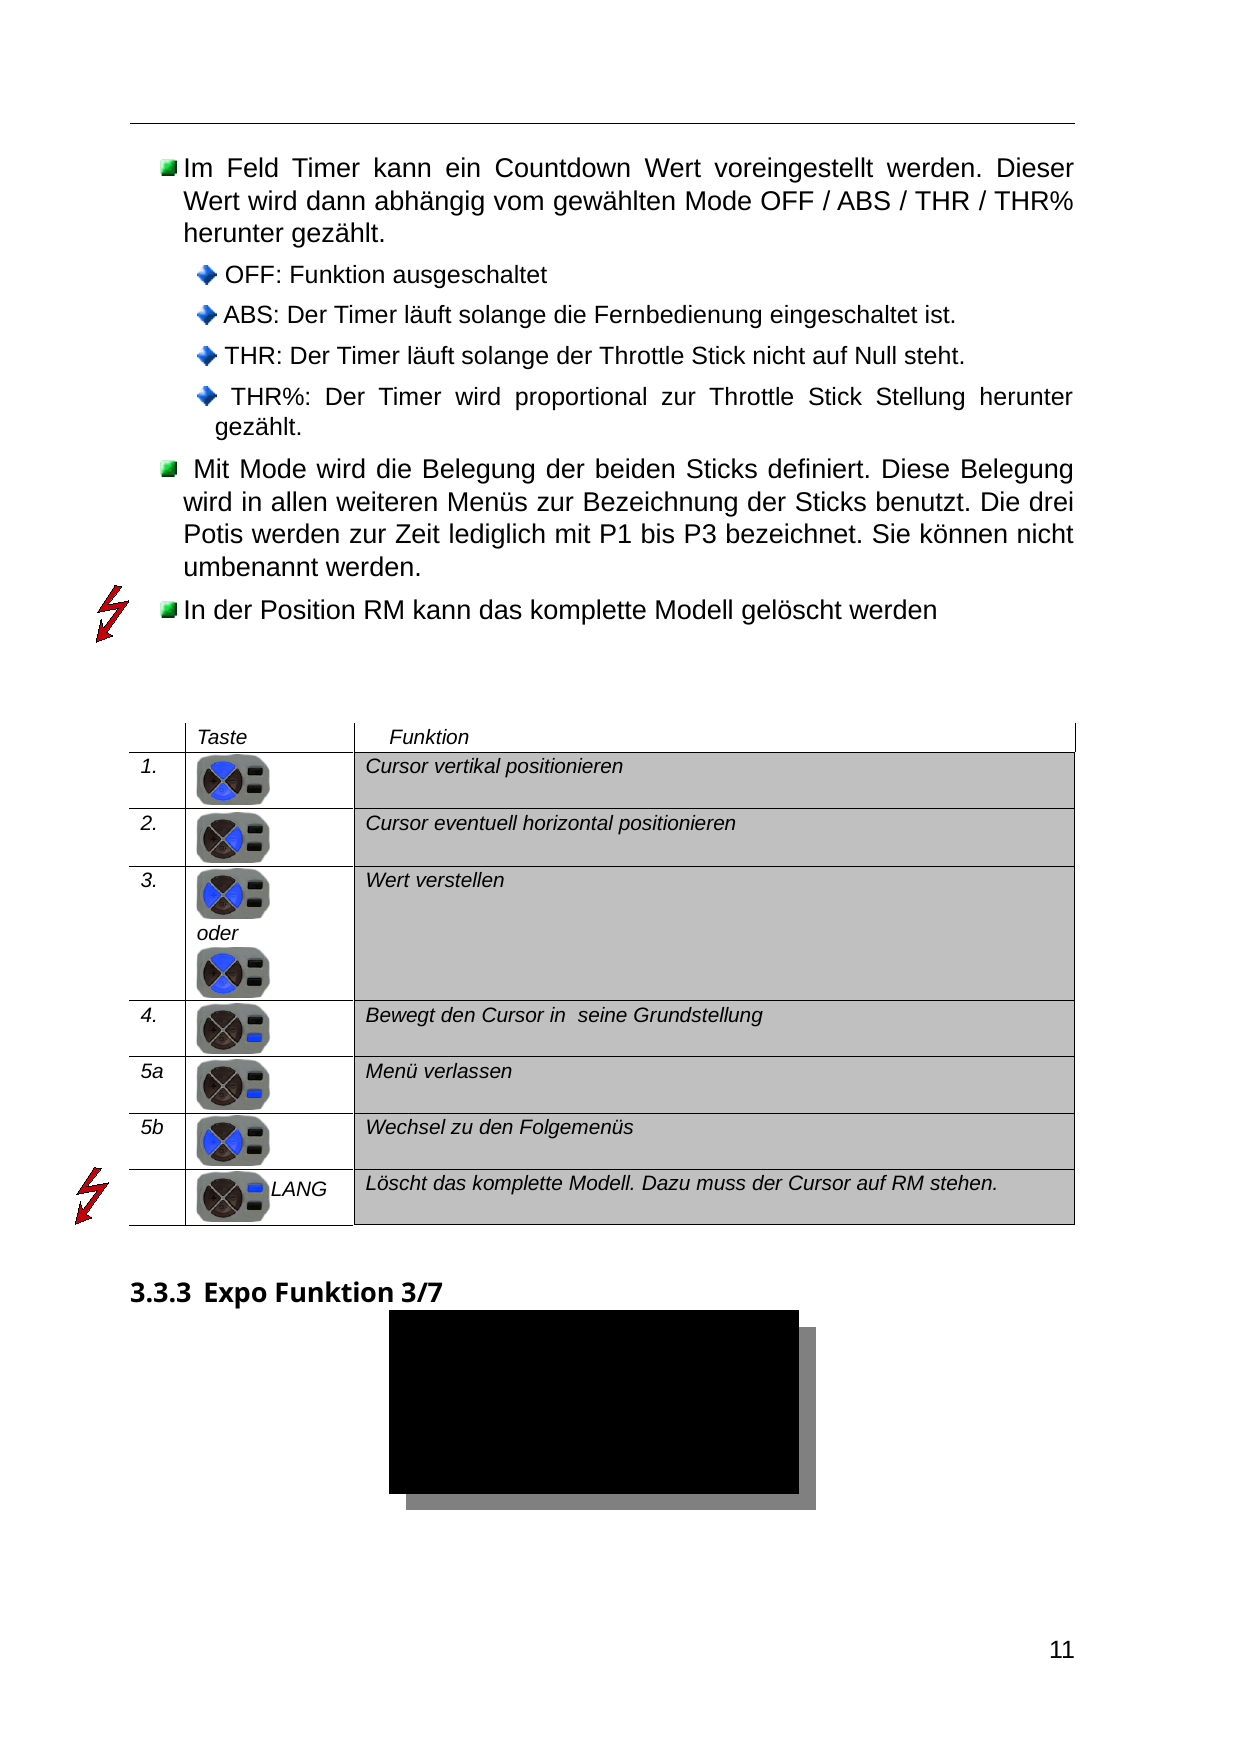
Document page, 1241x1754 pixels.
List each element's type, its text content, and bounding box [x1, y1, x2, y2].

table_header Funktion [355, 723, 1075, 752]
picture [196, 868, 271, 919]
table_cell 1. [129, 753, 185, 808]
table_cell 4. [129, 1001, 185, 1056]
table_cell Wechsel zu den Folgemenüs [355, 1114, 1074, 1169]
list Mit Mode wird die Belegung der beiden Sticks definiert. Diese Belegung wird in allen weiteren Menüs zur Bezeichnung der Sticks benutzt. Die drei Potis werden zur Zeit lediglich mit P1 bis P3 bezeichnet. Sie können nicht umbenannt werden. [130, 454, 1075, 582]
picture [196, 947, 271, 998]
list Im Feld Timer kann ein Countdown Wert voreingestellt werden. Dieser Wert wird dann abhängig vom gewählten Mode OFF / ABS / THR / THR% herunter gezählt. [130, 152, 1075, 248]
table_header Taste [186, 723, 353, 752]
table_cell [129, 1170, 185, 1225]
table_cell Cursor vertikal positionieren [355, 753, 1074, 808]
picture [160, 601, 177, 618]
list OFF: Funktion ausgeschaltet [167, 261, 1075, 289]
list ABS: Der Timer läuft solange die Fernbedienung eingeschaltet ist. [167, 301, 1075, 329]
picture [160, 159, 177, 176]
picture [196, 1115, 271, 1166]
picture [196, 754, 271, 805]
picture [196, 1003, 271, 1054]
picture [197, 346, 217, 366]
table_cell 5a [129, 1057, 185, 1113]
table_cell Löscht das komplette Modell. Dazu muss der Cursor auf RM stehen. [355, 1170, 1074, 1224]
list In der Position RM kann das komplette Modell gelöscht werden [130, 595, 1075, 625]
table_cell oder [186, 867, 353, 1000]
table_cell Cursor eventuell horizontal positionieren [355, 809, 1074, 866]
table_cell 5b [129, 1114, 185, 1169]
table_cell [186, 809, 353, 866]
table_cell Menü verlassen [355, 1057, 1074, 1113]
table_cell Bewegt den Cursor in seine Grundstellung [355, 1001, 1074, 1056]
table_cell [186, 1001, 353, 1056]
list THR: Der Timer läuft solange der Throttle Stick nicht auf Null steht. [167, 342, 1075, 370]
table_cell 3. [129, 867, 185, 1000]
picture [196, 1059, 271, 1110]
table_cell [186, 1057, 353, 1113]
table_cell 2. [129, 809, 185, 866]
table_cell [186, 753, 353, 808]
picture [196, 812, 271, 863]
picture [160, 460, 177, 477]
table_cell LANG [186, 1170, 353, 1225]
picture [197, 265, 217, 285]
picture [197, 386, 217, 406]
list THR%: Der Timer wird proportional zur Throttle Stick Stellung herunter gezählt. [167, 382, 1075, 441]
subtitle Expo Funktion 3/7 [130, 1273, 1075, 1310]
table_cell [186, 1114, 353, 1169]
picture [197, 305, 217, 325]
table_header [129, 723, 185, 752]
picture [196, 1171, 271, 1222]
table_cell Wert verstellen [355, 867, 1074, 1000]
